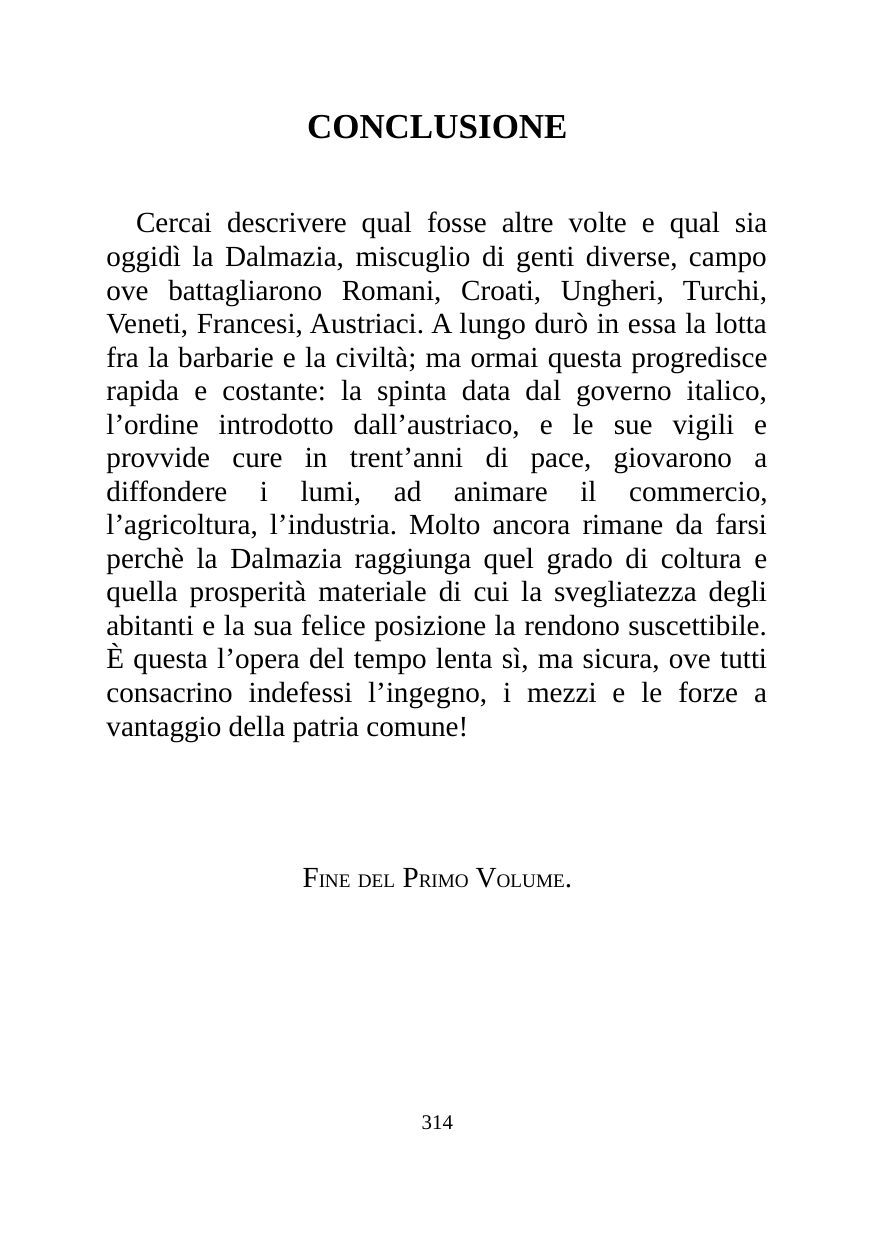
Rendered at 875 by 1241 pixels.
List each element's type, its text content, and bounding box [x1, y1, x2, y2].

subtitle CONCLUSIONE [106, 106, 768, 146]
text Fine del Primo Volume. [106, 860, 768, 894]
text Cercai descrivere qual fosse altre volte e qual sia oggidì la Dalmazia, miscuglio di genti diverse, campo ove battagliarono Romani, Croati, Ungheri, Turchi, Veneti, Francesi, Austriaci. A lungo durò in essa la lotta fra la barbarie e la civiltà; ma ormai questa progredisce rapida e costante: la spinta data dal governo italico, l’ordine introdotto dall’austriaco, e le sue vigili e provvide cure in trent’anni di pace, giovarono a diffondere i lumi, ad animare il commercio, l’agricoltura, l’industria. Molto ancora rimane da farsi perchè la Dalmazia raggiunga quel grado di coltura e quella prosperità materiale di cui la svegliatezza degli abitanti e la sua felice posizione la rendono suscettibile. È questa l’opera del tempo lenta sì, ma sicura, ove tutti consacrino indefessi l’ingegno, i mezzi e le forze a vantaggio della patria comune! [106, 206, 768, 742]
